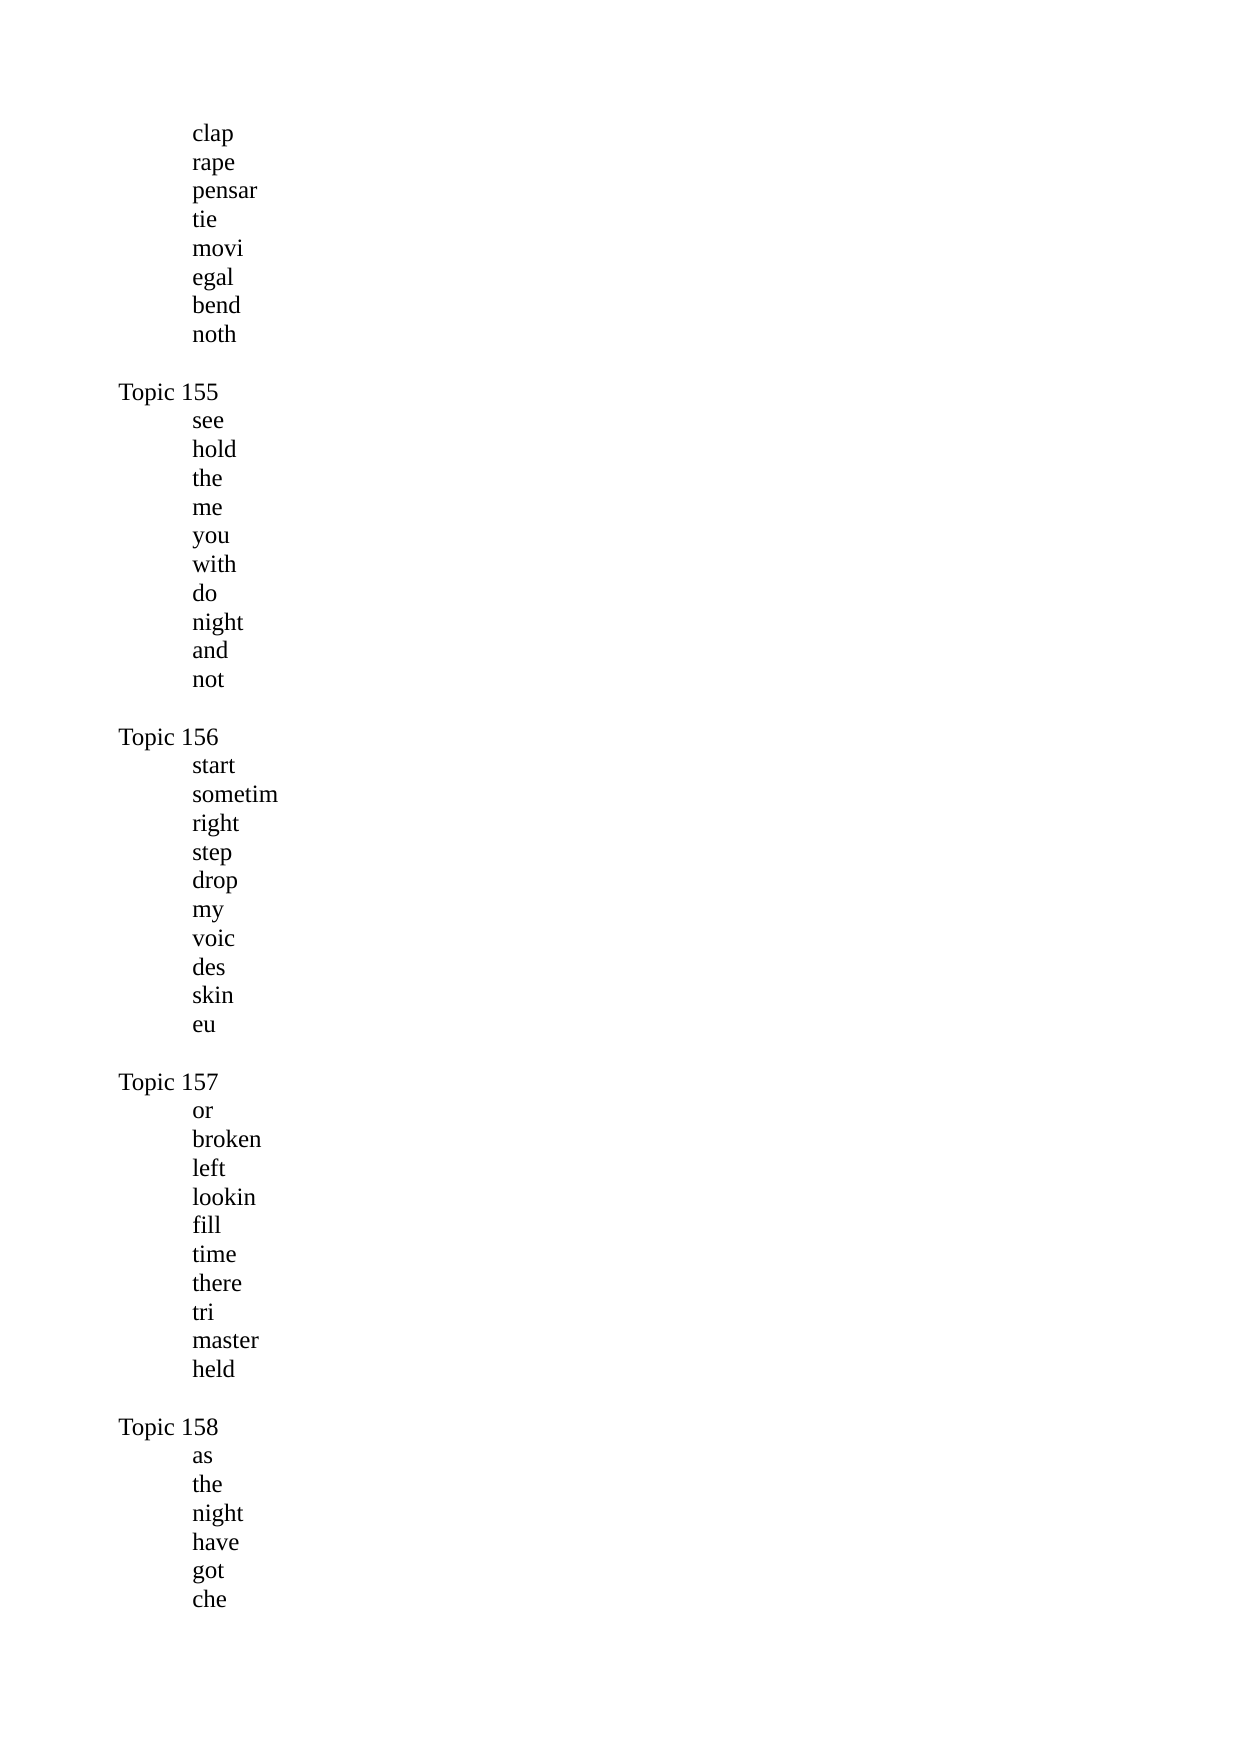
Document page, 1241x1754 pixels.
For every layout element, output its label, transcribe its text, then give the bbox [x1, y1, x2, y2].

text have [118, 1527, 1122, 1556]
text hold [118, 434, 1122, 463]
text des [118, 952, 1122, 981]
text do [118, 578, 1122, 607]
text pensar [118, 176, 1122, 204]
text egal [118, 262, 1122, 291]
text with [118, 549, 1122, 578]
text clap [118, 118, 1122, 147]
text tri [118, 1297, 1122, 1326]
text drop [118, 866, 1122, 894]
text the [118, 463, 1122, 492]
text or [118, 1096, 1122, 1124]
text there [118, 1268, 1122, 1297]
text eu [118, 1009, 1122, 1038]
text as [118, 1441, 1122, 1469]
text tie [118, 204, 1122, 233]
text Topic 155 [118, 377, 1122, 406]
text and [118, 636, 1122, 664]
text che [118, 1584, 1122, 1613]
text noth [118, 319, 1122, 348]
text me [118, 492, 1122, 521]
text master [118, 1326, 1122, 1354]
text night [118, 607, 1122, 636]
text fill [118, 1211, 1122, 1239]
text left [118, 1153, 1122, 1182]
text not [118, 664, 1122, 693]
text time [118, 1239, 1122, 1268]
text my [118, 894, 1122, 923]
text voic [118, 923, 1122, 952]
text see [118, 406, 1122, 434]
text step [118, 837, 1122, 866]
text Topic 157 [118, 1067, 1122, 1096]
text skin [118, 981, 1122, 1009]
text movi [118, 233, 1122, 262]
text the [118, 1469, 1122, 1498]
text lookin [118, 1182, 1122, 1211]
text bend [118, 291, 1122, 319]
text Topic 156 [118, 722, 1122, 751]
text got [118, 1556, 1122, 1584]
text right [118, 808, 1122, 837]
text rape [118, 147, 1122, 176]
text start [118, 751, 1122, 779]
text you [118, 521, 1122, 549]
text sometim [118, 779, 1122, 808]
text Topic 158 [118, 1412, 1122, 1441]
text night [118, 1498, 1122, 1527]
text held [118, 1354, 1122, 1383]
text broken [118, 1124, 1122, 1153]
